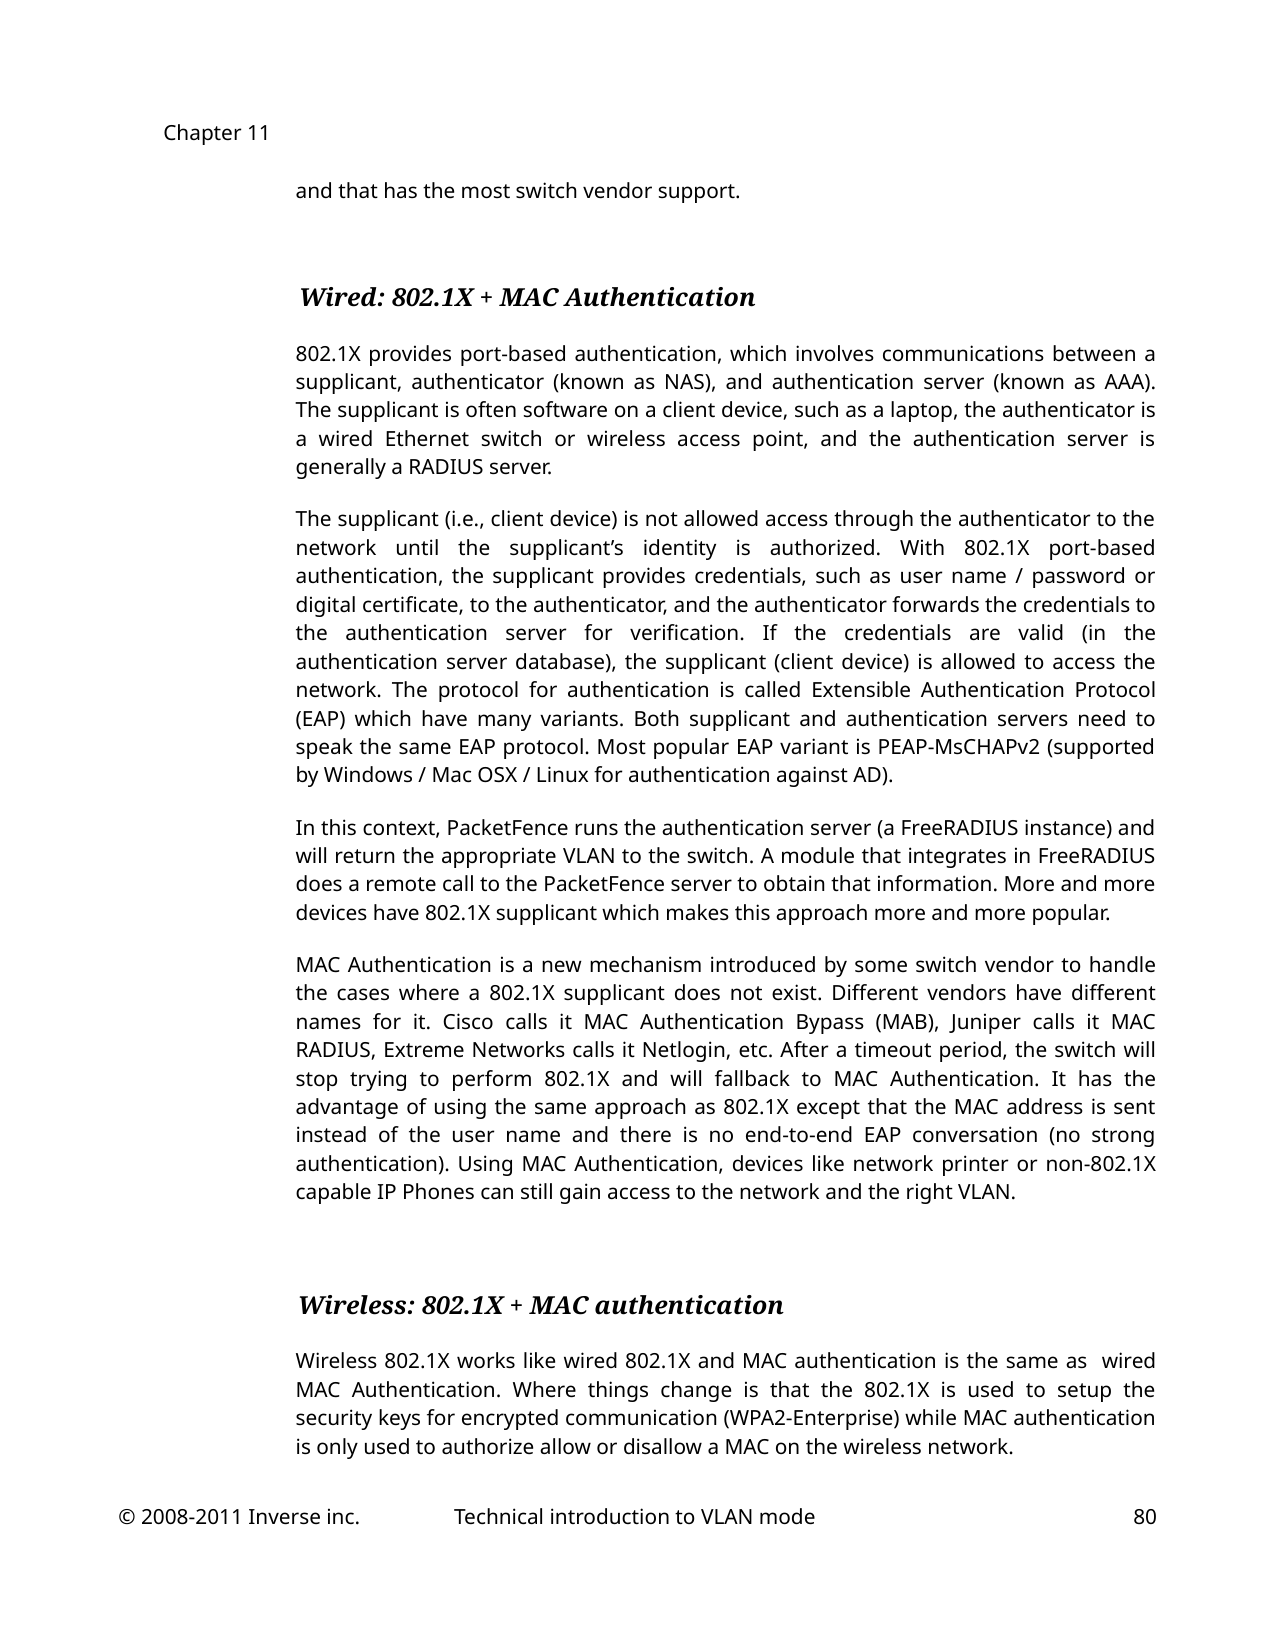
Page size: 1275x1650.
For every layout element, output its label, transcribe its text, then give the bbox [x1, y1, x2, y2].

subtitle Wired: 802.1X + MAC Authentication [261, 280, 1157, 314]
text In this context, PacketFence runs the authentication server (a FreeRADIUS instance) and will return the appropriate VLAN to the switch. A module that integrates in FreeRADIUS does a remote call to the PacketFence server to obtain that information. More and more devices have 802.1X supplicant which makes this approach more and more popular. [295, 813, 1157, 926]
text MAC Authentication is a new mechanism introduced by some switch vendor to handle the cases where a 802.1X supplicant does not exist. Different vendors have different names for it. Cisco calls it MAC Authentication Bypass (MAB), Juniper calls it MAC RADIUS, Extreme Networks calls it Netlogin, etc. After a timeout period, the switch will stop trying to perform 802.1X and will fallback to MAC Authentication. It has the advantage of using the same approach as 802.1X except that the MAC address is sent instead of the user name and there is no end-to-end EAP conversation (no strong authentication). Using MAC Authentication, devices like network printer or non-802.1X capable IP Phones can still gain access to the network and the right VLAN. [295, 950, 1157, 1206]
text Wireless 802.1X works like wired 802.1X and MAC authentication is the same as wired MAC Authentication. Where things change is that the 802.1X is used to setup the security keys for encrypted communication (WPA2-Enterprise) while MAC authentication is only used to authorize allow or disallow a MAC on the wireless network. [295, 1347, 1157, 1460]
text and that has the most switch vendor support. [295, 176, 1157, 204]
text 802.1X provides port-based authentication, which involves communications between a supplicant, authenticator (known as NAS), and authentication server (known as AAA). The supplicant is often software on a client device, such as a laptop, the authenticator is a wired Ethernet switch or wireless access point, and the authentication server is generally a RADIUS server. [295, 339, 1157, 481]
text The supplicant (i.e., client device) is not allowed access through the authenticator to the network until the supplicant’s identity is authorized. With 802.1X port-based authentication, the supplicant provides credentials, such as user name / password or digital certificate, to the authenticator, and the authenticator forwards the credentials to the authentication server for verification. If the credentials are valid (in the authentication server database), the supplicant (client device) is allowed to access the network. The protocol for authentication is called Extensible Authentication Protocol (EAP) which have many variants. Both supplicant and authentication servers need to speak the same EAP protocol. Most popular EAP variant is PEAP-MsCHAPv2 (supported by Windows / Mac OSX / Linux for authentication against AD). [295, 504, 1157, 789]
subtitle Wireless: 802.1X + MAC authentication [260, 1288, 1157, 1322]
